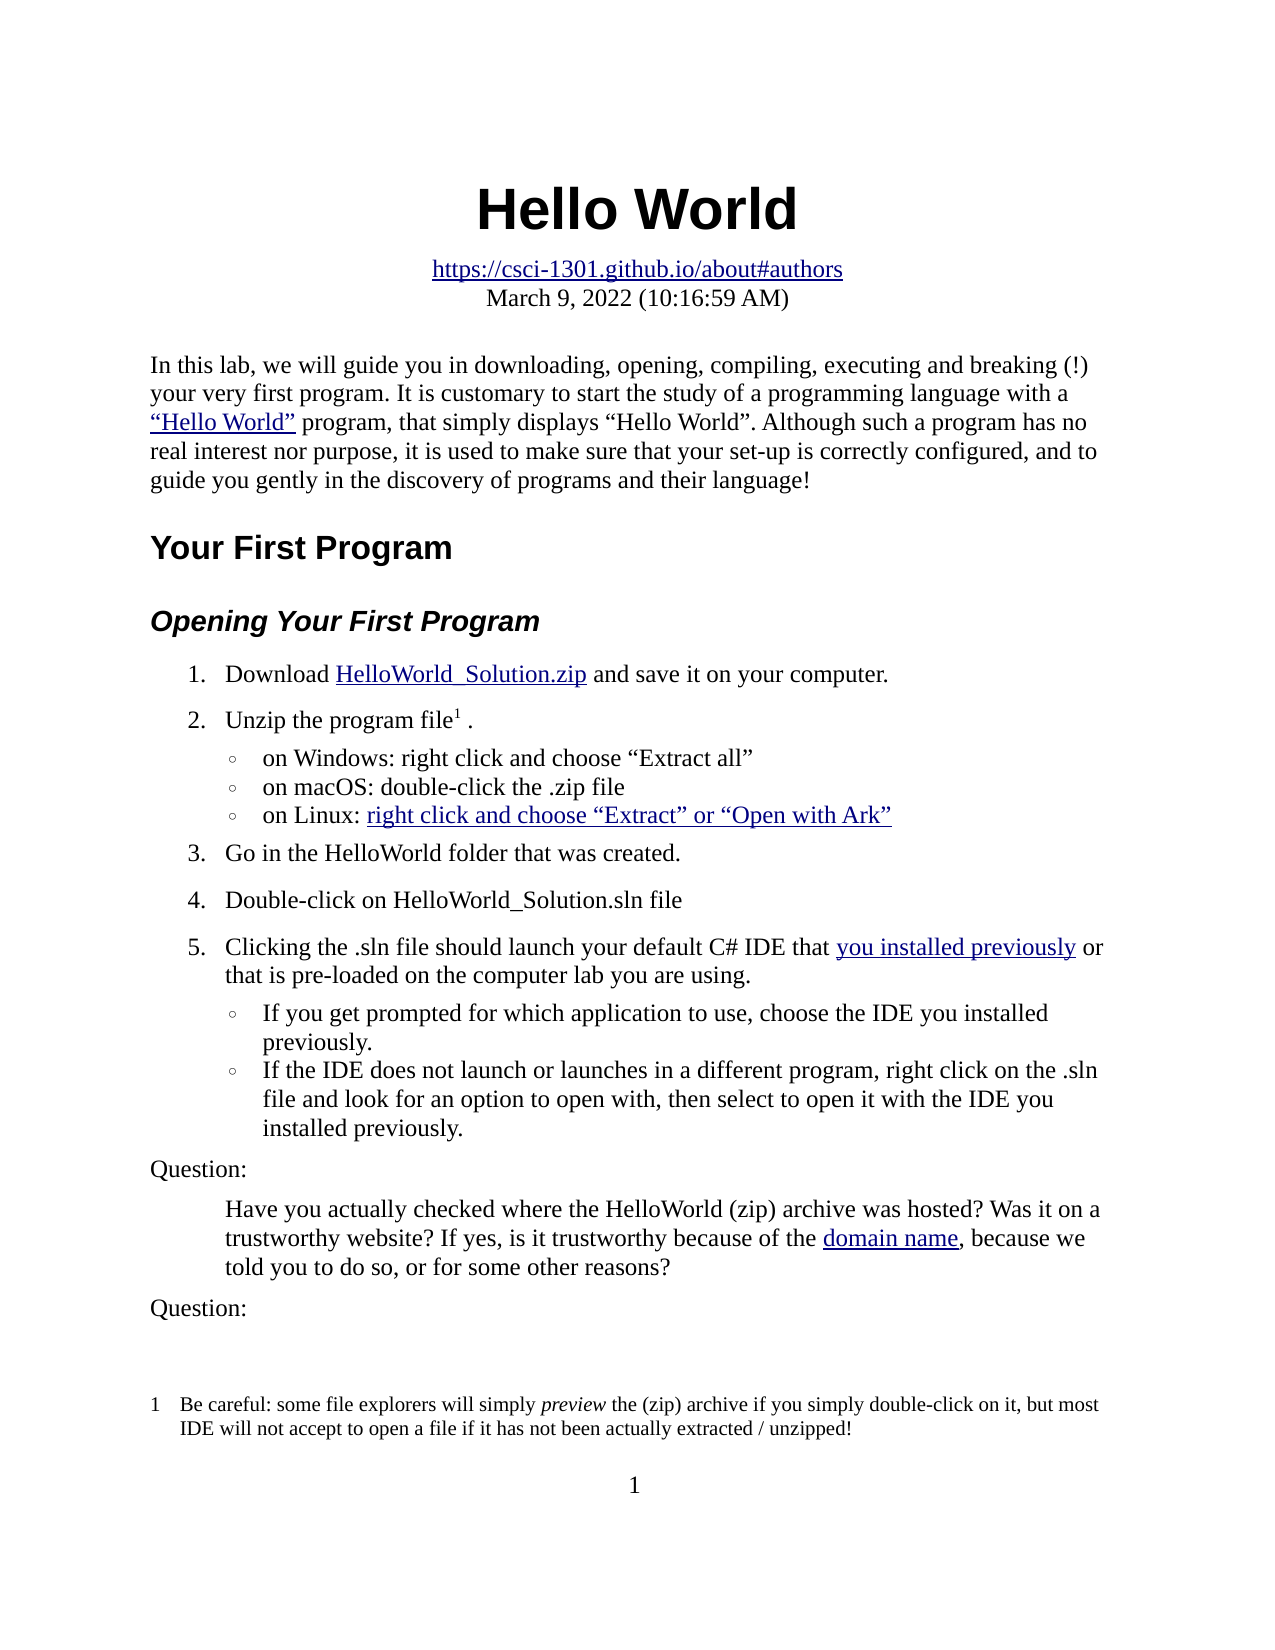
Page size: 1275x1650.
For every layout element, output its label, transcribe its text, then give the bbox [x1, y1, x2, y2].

text Question: [150, 1154, 1125, 1182]
subtitle Opening Your First Program [150, 604, 1125, 637]
text Have you actually checked where the HelloWorld (zip) archive was hosted? Was it on a trustworthy website? If yes, is it trustworthy because of the domain name, because we told you to do so, or for some other reasons? [225, 1194, 1125, 1281]
title Hello World [150, 175, 1125, 242]
subtitle Your First Program [150, 527, 1125, 566]
text March 9, 2022 (10:16:59 AM) [150, 283, 1125, 312]
list Unzip the program file . [187, 705, 1125, 734]
list Go in the HelloWorld folder that was created. [187, 838, 1125, 867]
list on macOS: double-click the .zip file [225, 772, 1125, 801]
list Download HelloWorld_Solution.zip and save it on your computer. [187, 659, 1125, 687]
text https://csci-1301.github.io/about#authors [150, 254, 1125, 283]
text Question: [150, 1293, 1125, 1321]
list on Linux: right click and choose “Extract” or “Open with Ark” [225, 801, 1125, 829]
list on Windows: right click and choose “Extract all” [225, 743, 1125, 772]
list Clicking the .sln file should launch your default C# IDE that you installed previously or that is pre-loaded on the computer lab you are using. [187, 932, 1125, 989]
list If the IDE does not launch or launches in a different program, right click on the .sln file and look for an option to open with, then select to open it with the IDE you installed previously. [225, 1056, 1125, 1142]
text In this lab, we will guide you in downloading, opening, compiling, executing and breaking (!) your very first program. It is customary to start the study of a programming language with a “Hello World” program, that simply displays “Hello World”. Although such a program has no real interest nor purpose, it is used to make sure that your set-up is correctly configured, and to guide you gently in the discovery of programs and their language! [150, 350, 1125, 493]
list If you get prompted for which application to use, choose the IDE you installed previously. [225, 998, 1125, 1056]
list Double-click on HelloWorld_Solution.sln file [187, 885, 1125, 914]
list Be careful: some file explorers will simply preview the (zip) archive if you simply double-click on it, but most IDE will not accept to open a file if it has not been actually extracted / unzipped! [150, 1392, 1125, 1440]
